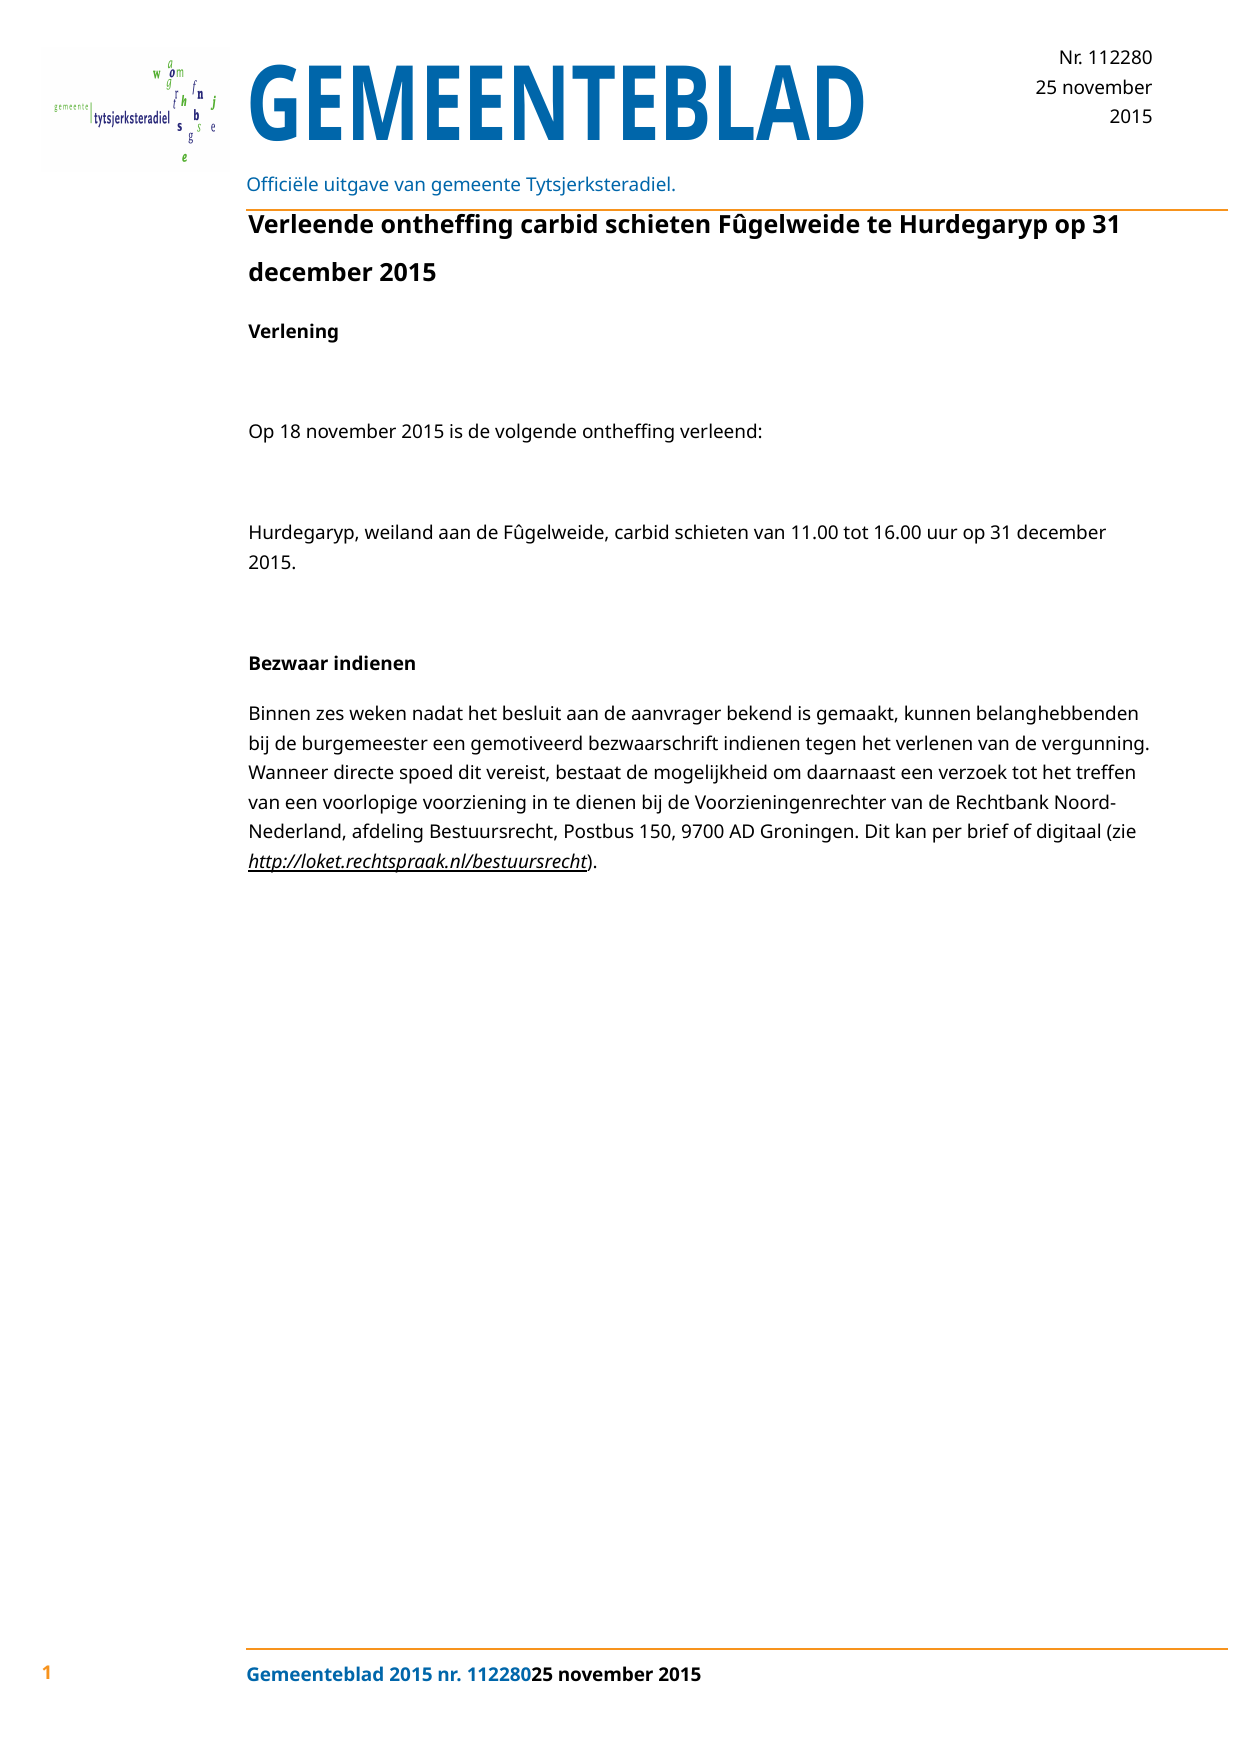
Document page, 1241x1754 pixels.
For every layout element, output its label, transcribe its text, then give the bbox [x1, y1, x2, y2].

text Binnen zes weken nadat het besluit aan de aanvrager bekend is gemaakt, kunnen belang­hebbenden bij de burgemeester een gemotiveerd bezwaarschrift indienen tegen het verlenen van de ver­gunning. Wanneer directe spoed dit vereist, bestaat de mogelijkheid om daarnaast een verzoek tot het treffen van een voorlopige voorziening in te dienen bij de Voorzieningenrechter van de Rechtbank Noord-Nederland, afdeling Bestuursrecht, Postbus 150, 9700 AD Groningen. Dit kan per brief of digitaal (zie http://loket.rechtspraak.nl/bestuursrecht). [248, 700, 1152, 874]
text Op 18 november 2015 is de volgende ontheffing ver­leend: [248, 419, 1152, 444]
picture [41, 47, 231, 172]
text Verleende ontheffing carbid schieten Fûgelweide te Hurdegaryp op 31 december 2015 [248, 211, 1152, 288]
text Verlening [248, 318, 1152, 344]
text Bezwaar indienen [248, 650, 1152, 676]
text Hurdegaryp, weiland aan de Fûgelweide, carbid schieten van 11.00 tot 16.00 uur op 31 december 2015. [248, 519, 1152, 575]
